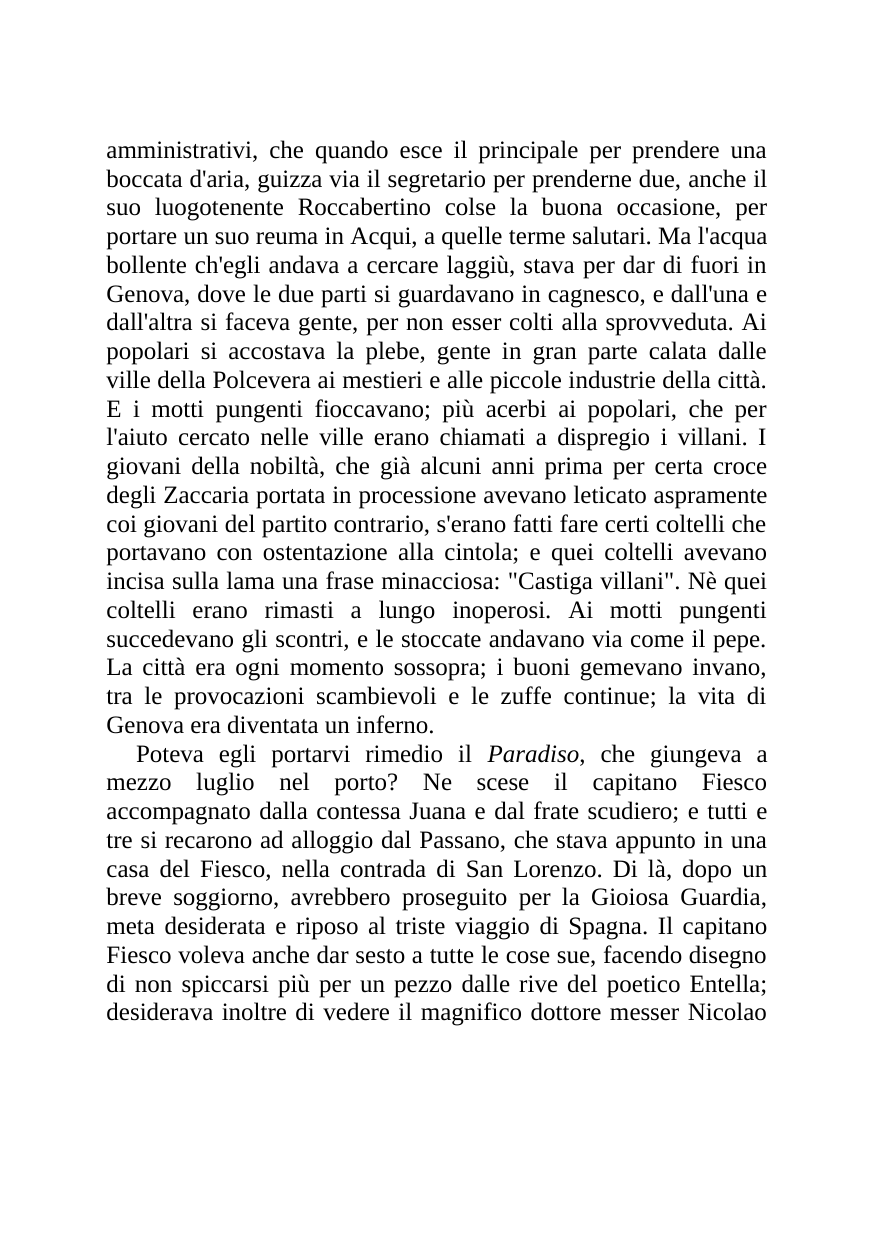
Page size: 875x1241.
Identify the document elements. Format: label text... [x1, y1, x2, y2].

text amministrativi, che quando esce il principale per prendere una boccata d'aria, guizza via il segretario per prenderne due, anche il suo luogotenente Roccabertino colse la buona occasione, per portare un suo reuma in Acqui, a quelle terme salutari. Ma l'acqua bollente ch'egli andava a cercare laggiù, stava per dar di fuori in Genova, dove le due parti si guardavano in cagnesco, e dall'una e dall'altra si faceva gente, per non esser colti alla sprovveduta. Ai popolari si accostava la plebe, gente in gran parte calata dalle ville della Polcevera ai mestieri e alle piccole industrie della città. E i motti pungenti fioccavano; più acerbi ai popolari, che per l'aiuto cercato nelle ville erano chiamati a dispregio i villani. I giovani della nobiltà, che già alcuni anni prima per certa croce degli Zaccaria portata in processione avevano leticato aspramente coi giovani del partito contrario, s'erano fatti fare certi coltelli che portavano con ostentazione alla cintola; e quei coltelli avevano incisa sulla lama una frase minacciosa: "Castiga villani". Nè quei coltelli erano rimasti a lungo inoperosi. Ai motti pungenti succedevano gli scontri, e le stoccate andavano via come il pepe. La città era ogni momento sossopra; i buoni gemevano invano, tra le provocazioni scambievoli e le zuffe continue; la vita di Genova era diventata un inferno. [106, 135, 768, 739]
text Poteva egli portarvi rimedio il Paradiso, che giungeva a mezzo luglio nel porto? Ne scese il capitano Fiesco accompagnato dalla contessa Juana e dal frate scudiero; e tutti e tre si recarono ad alloggio dal Passano, che stava appunto in una casa del Fiesco, nella contrada di San Lorenzo. Di là, dopo un breve soggiorno, avrebbero proseguito per la Gioiosa Guardia, meta desiderata e riposo al triste viaggio di Spagna. Il capitano Fiesco voleva anche dar sesto a tutte le cose sue, facendo disegno di non spiccarsi più per un pezzo dalle rive del poetico Entella; desiderava inoltre di vedere il magnifico dottore messer Nicolao [106, 739, 768, 1026]
